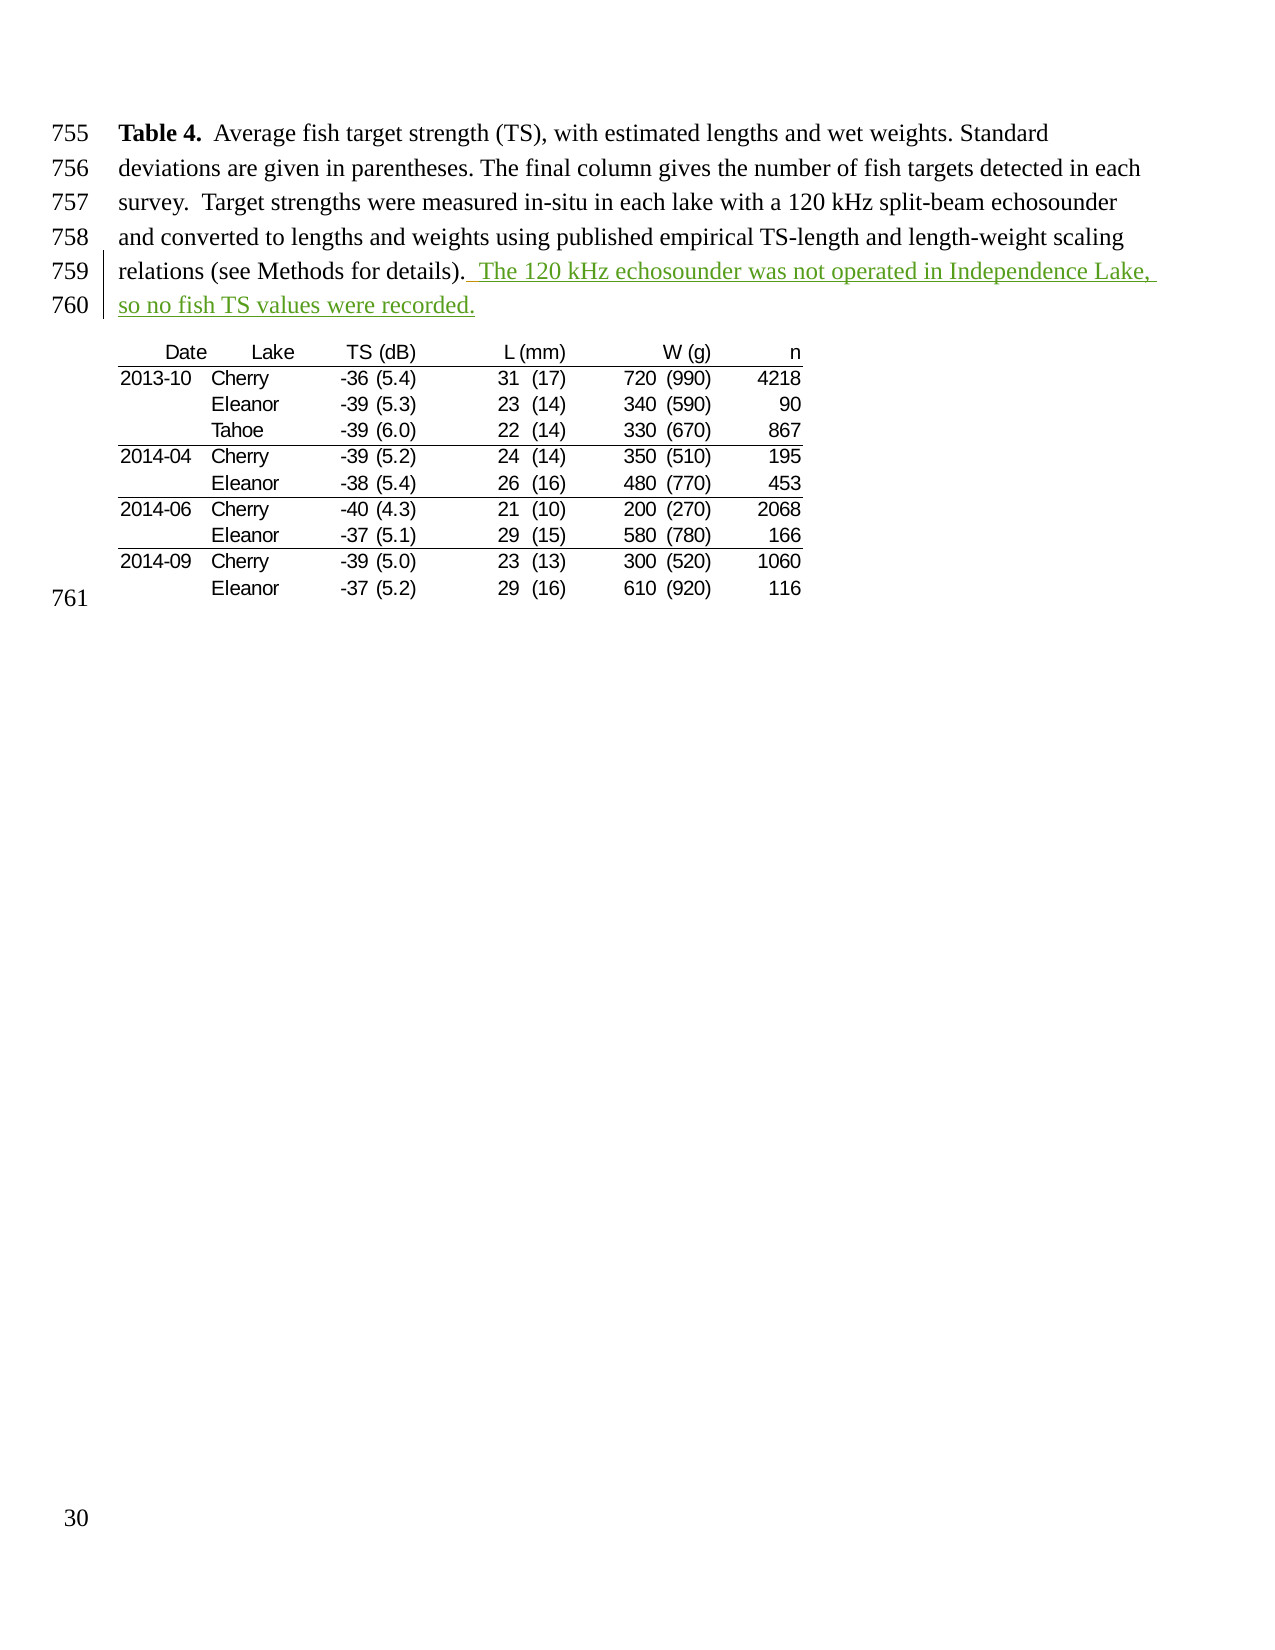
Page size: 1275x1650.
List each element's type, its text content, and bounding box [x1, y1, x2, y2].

text Table 4. Average fish target strength (TS), with estimated lengths and wet weights. Standard deviations are given in parentheses. The final column gives the number of fish targets detected in each survey. Target strengths were measured in-situ in each lake with a 120 kHz split-beam echosounder and converted to lengths and weights using published empirical TS-length and length-weight scaling relations (see Methods for details). The 120 kHz echosounder was not operated in Independence Lake, so no fish TS values were recorded. [118, 118, 1157, 319]
